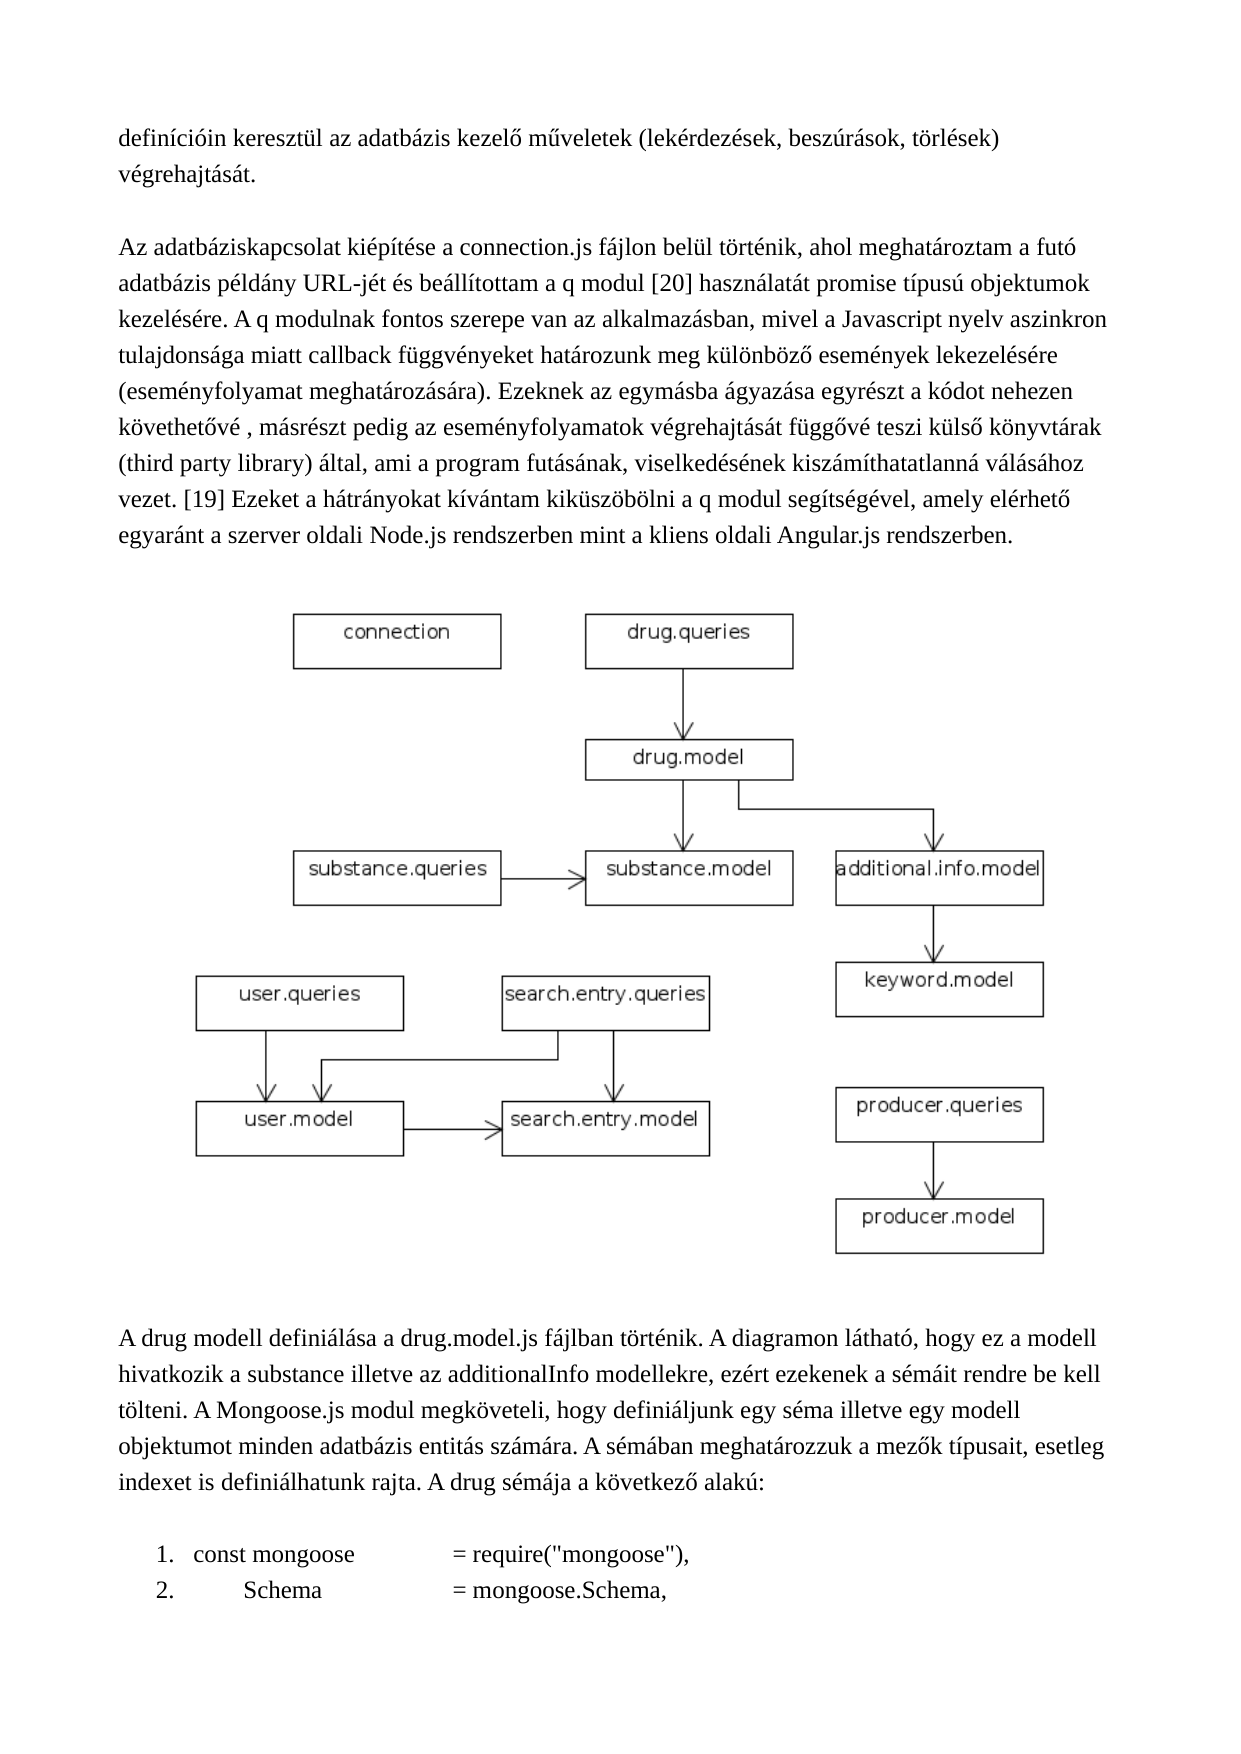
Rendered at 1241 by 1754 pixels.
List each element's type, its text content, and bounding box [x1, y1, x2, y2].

list const mongoose = require("mongoose"), [156, 1533, 1122, 1569]
picture [168, 586, 1072, 1282]
text Az adatbáziskapcsolat kiépítése a connection.js fájlon belül történik, ahol meghatároztam a futó adatbázis példány URL-jét és beállítottam a q modul [20] használatát promise típusú objektumok kezelésére. A q modulnak fontos szerepe van az alkalmazásban, mivel a Javascript nyelv aszinkron tulajdonsága miatt callback függvényeket határozunk meg különböző események lekezelésére (eseményfolyamat meghatározására). Ezeknek az egymásba ágyazása egyrészt a kódot nehezen követhetővé , másrészt pedig az eseményfolyamatok végrehajtását függővé teszi külső könyvtárak (third party library) által, ami a program futásának, viselkedésének kiszámíthatatlanná válásához vezet. [19] Ezeket a hátrányokat kívántam kiküszöbölni a q modul segítségével, amely elérhető egyaránt a szerver oldali Node.js rendszerben mint a kliens oldali Angular.js rendszerben. [118, 226, 1122, 551]
text A drug modell definiálása a drug.model.js fájlban történik. A diagramon látható, hogy ez a modell hivatkozik a substance illetve az additionalInfo modellekre, ezért ezekenek a sémáit rendre be kell tölteni. A Mongoose.js modul megköveteli, hogy definiáljunk egy séma illetve egy modell objektumot minden adatbázis entitás számára. A sémában meghatározzuk a mezők típusait, esetleg indexet is definiálhatunk rajta. A drug sémája a következő alakú: [118, 1317, 1122, 1497]
list Schema = mongoose.Schema, [156, 1569, 1122, 1606]
text definícióin keresztül az adatbázis kezelő műveletek (lekérdezések, beszúrások, törlések) végrehajtását. [118, 118, 1122, 190]
